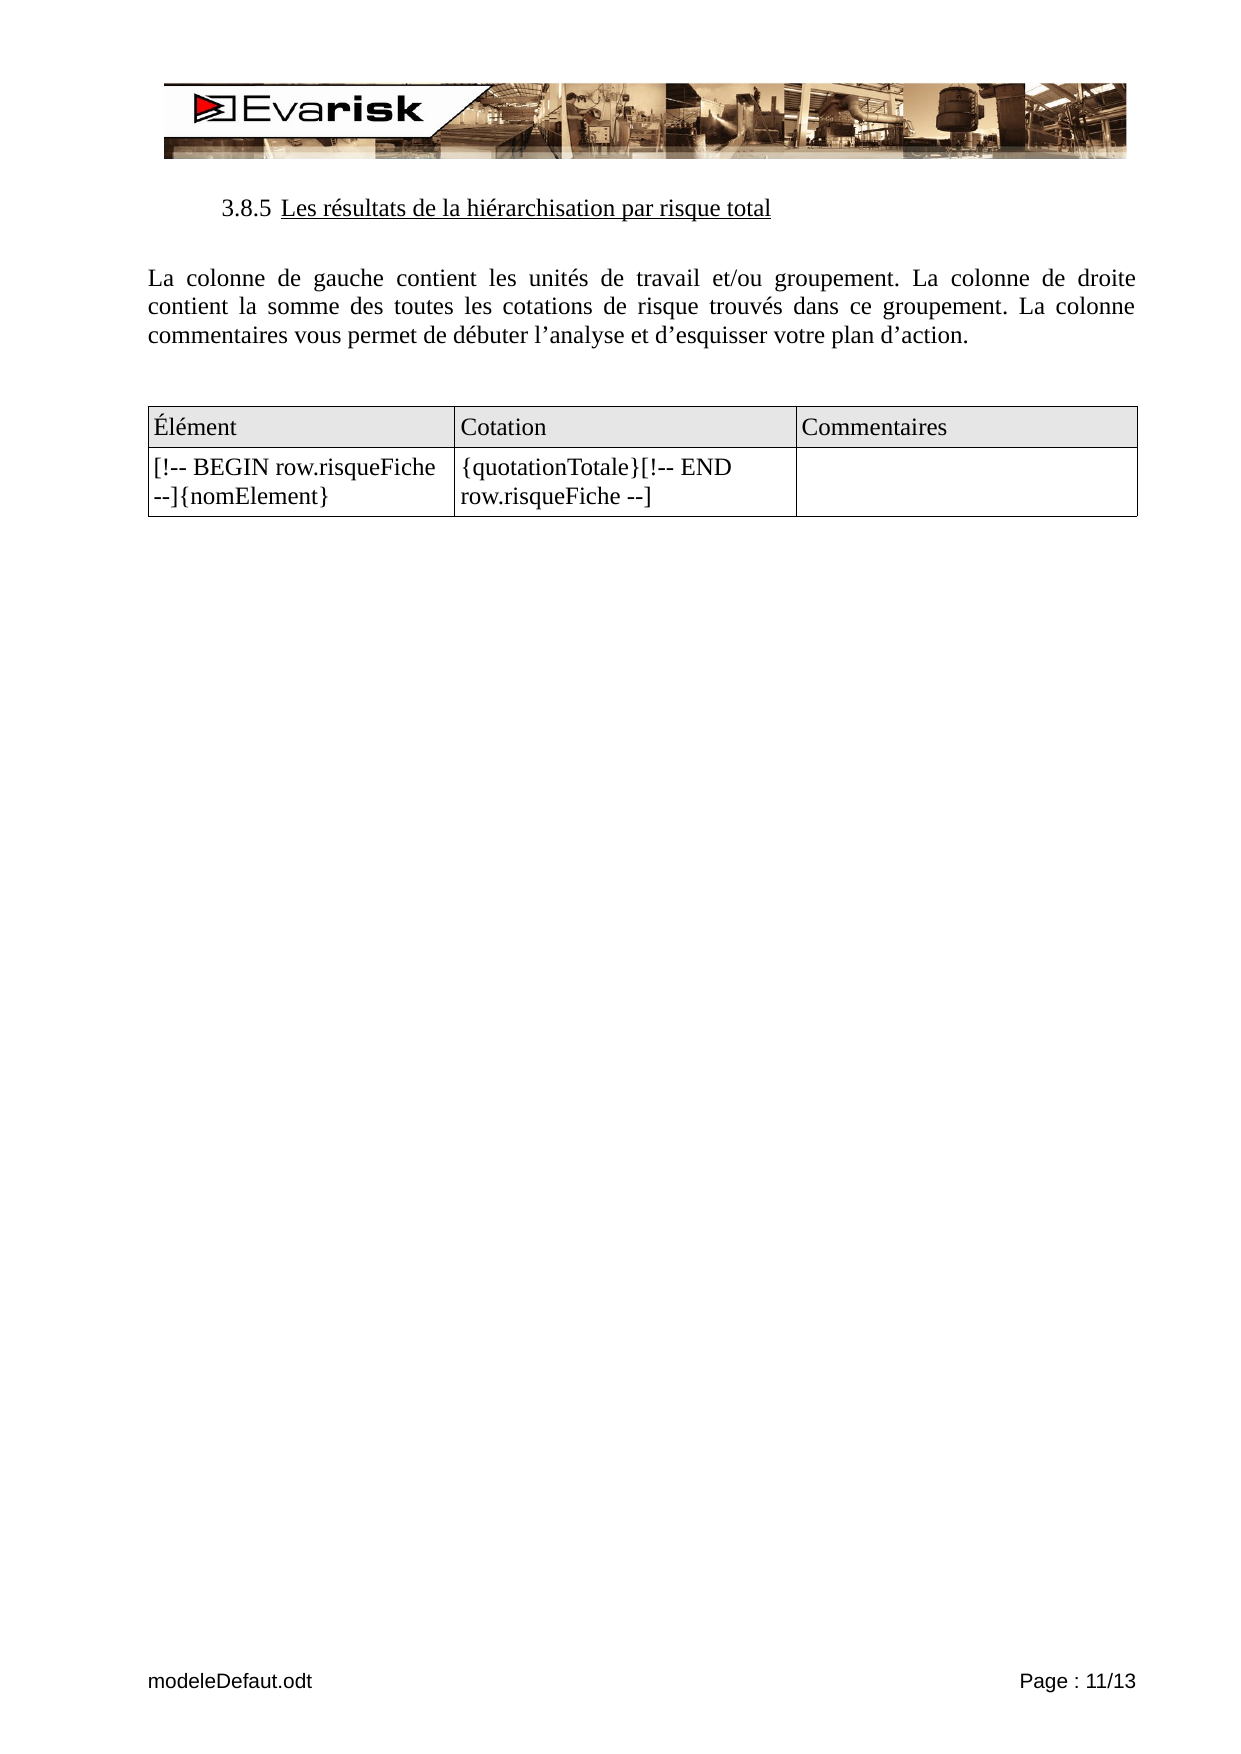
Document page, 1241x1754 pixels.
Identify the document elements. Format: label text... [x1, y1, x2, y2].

table_cell {quotationTotale}[!-- END row.risqueFiche --] [455, 448, 796, 516]
table_header Commentaires [797, 407, 1137, 447]
table_header Élément [149, 407, 454, 447]
text La colonne de gauche contient les unités de travail et/ou groupement. La colonne de droite contient la somme des toutes les cotations de risque trouvés dans ce groupement. La colonne commentaires vous permet de débuter l’analyse et d’esquisser votre plan d’action. [148, 263, 1137, 349]
table_header Cotation [455, 407, 796, 447]
subtitle Les résultats de la hiérarchisation par risque total [221, 193, 1137, 221]
table_cell [797, 448, 1137, 516]
table_cell [!-- BEGIN row.risqueFiche --]{nomElement} [149, 448, 454, 516]
